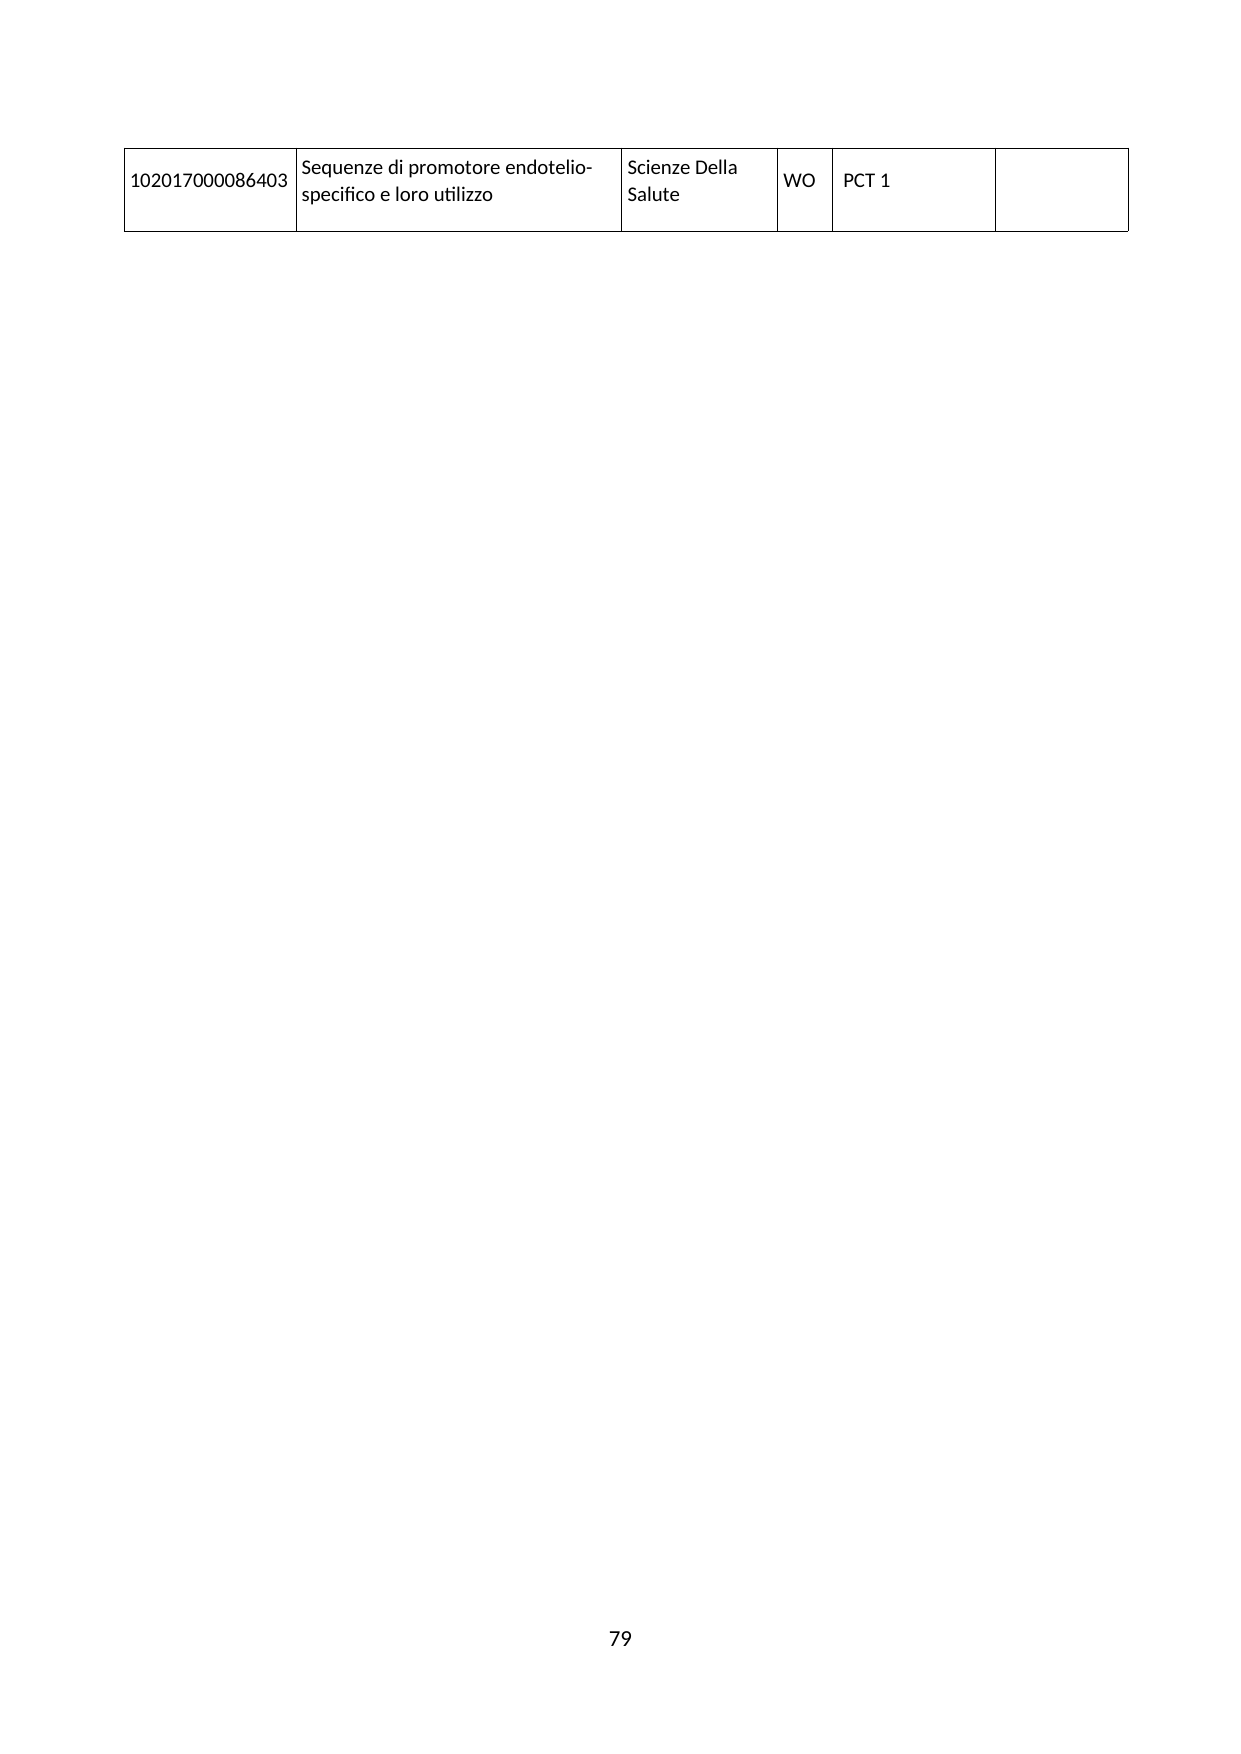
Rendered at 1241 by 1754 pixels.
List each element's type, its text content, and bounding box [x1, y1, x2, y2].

table_cell [996, 149, 1128, 231]
table_cell WO [778, 149, 832, 231]
table_cell 102017000086403 [125, 149, 296, 231]
table_cell Sequenze di promotore endotelio-specifico e loro utilizzo [297, 149, 621, 231]
table_cell Scienze Della Salute [622, 149, 777, 231]
table_cell PCT 1 [833, 149, 995, 231]
